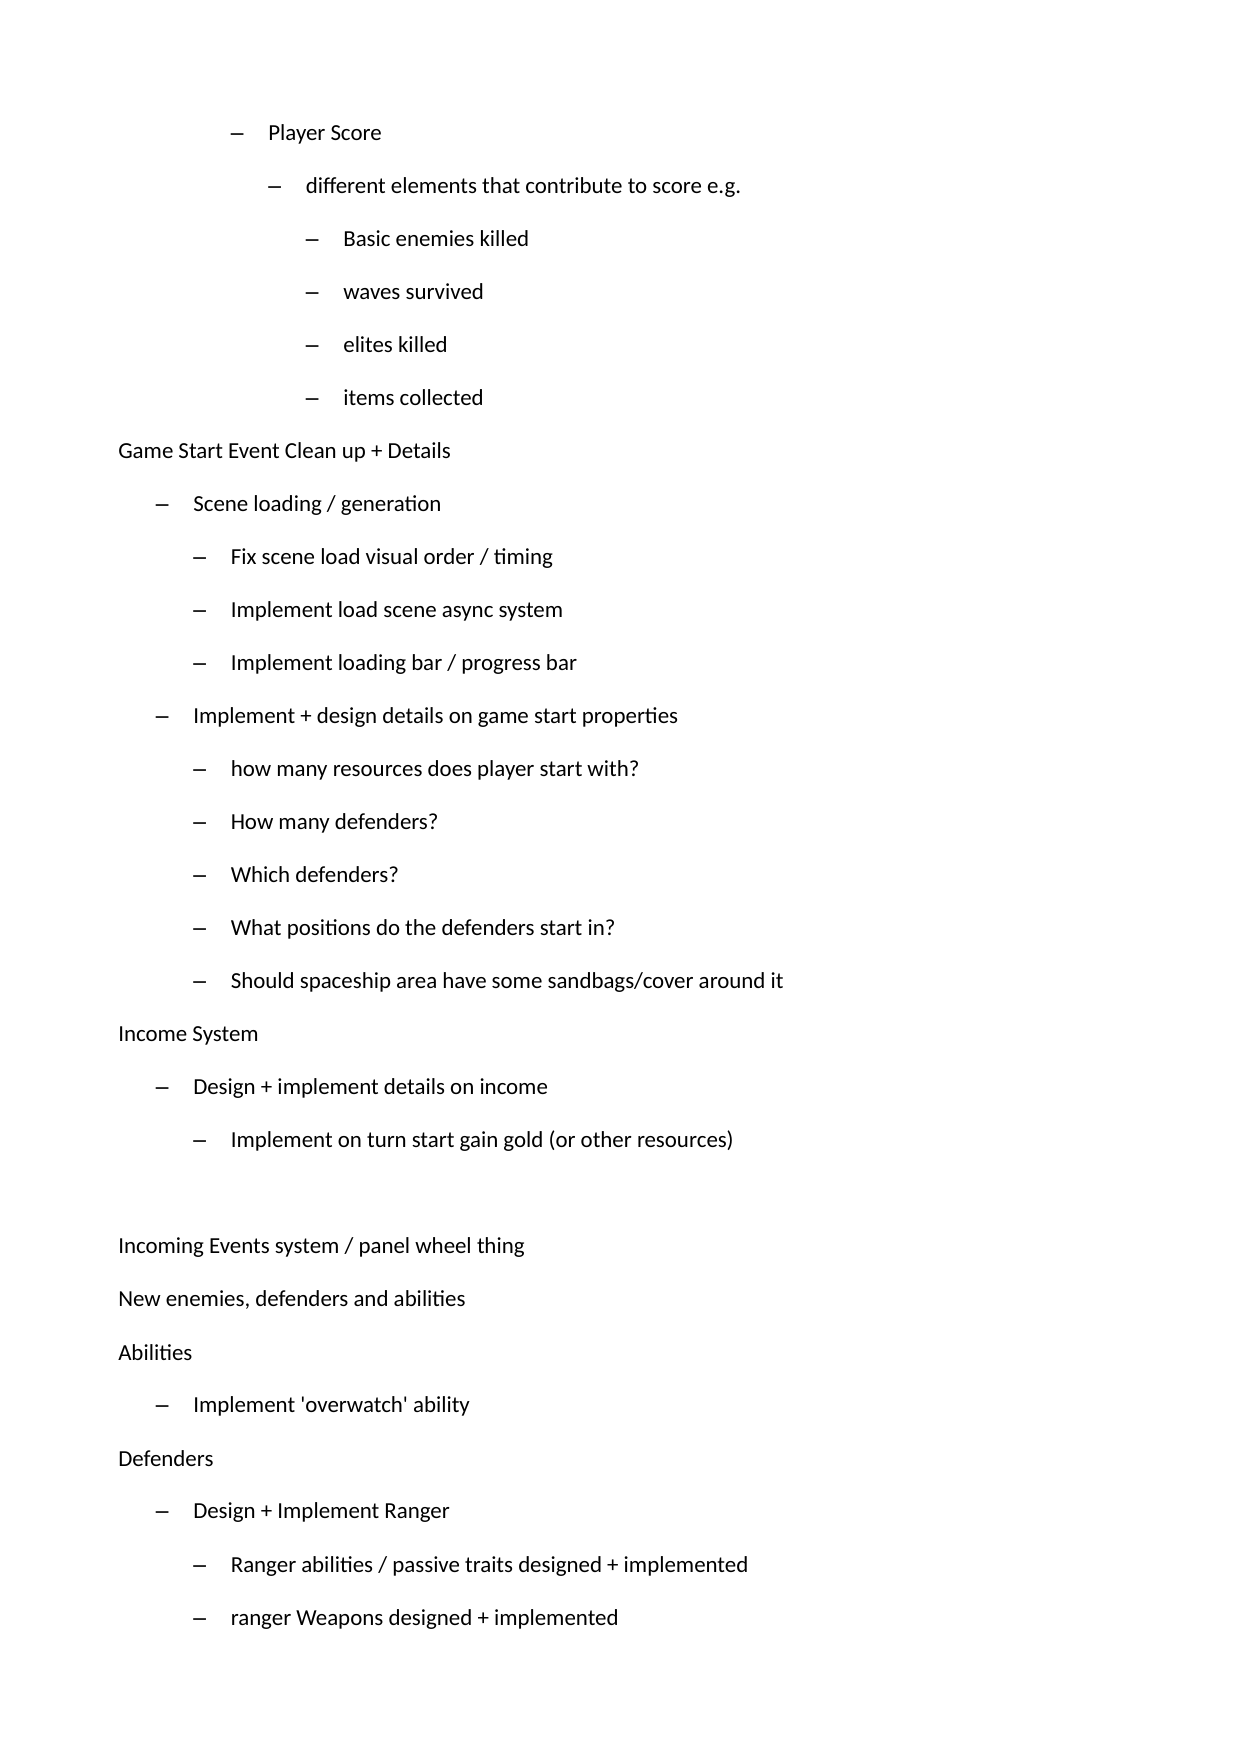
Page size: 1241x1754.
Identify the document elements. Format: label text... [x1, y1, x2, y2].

list Should spaceship area have some sandbags/cover around it [193, 966, 1122, 994]
text Defenders [118, 1444, 1122, 1472]
text Income System [118, 1019, 1122, 1047]
list how many resources does player start with? [193, 754, 1122, 782]
list Player Score [231, 118, 1122, 146]
list Design + Implement Ranger [156, 1497, 1122, 1525]
list Implement load scene async system [193, 595, 1122, 623]
list Design + implement details on income [156, 1072, 1122, 1101]
list Implement loading bar / progress bar [193, 648, 1122, 676]
list waves survived [306, 277, 1122, 305]
list different elements that contribute to score e.g. [268, 171, 1122, 199]
list Implement 'overwatch' ability [156, 1391, 1122, 1419]
list Basic enemies killed [306, 224, 1122, 252]
list How many defenders? [193, 807, 1122, 835]
list ranger Weapons designed + implemented [193, 1603, 1122, 1631]
list Implement + design details on game start properties [156, 701, 1122, 729]
list Ranger abilities / passive traits designed + implemented [193, 1550, 1122, 1578]
list Which defenders? [193, 860, 1122, 888]
list What positions do the defenders start in? [193, 913, 1122, 941]
text Game Start Event Clean up + Details [118, 436, 1122, 464]
list Scene loading / generation [156, 489, 1122, 517]
text Abilities [118, 1338, 1122, 1366]
text New enemies, defenders and abilities [118, 1284, 1122, 1313]
text Incoming Events system / panel wheel thing [118, 1232, 1122, 1259]
list Implement on turn start gain gold (or other resources) [193, 1126, 1122, 1153]
list Fix scene load visual order / timing [193, 542, 1122, 570]
list items collected [306, 383, 1122, 411]
list elites killed [306, 330, 1122, 358]
